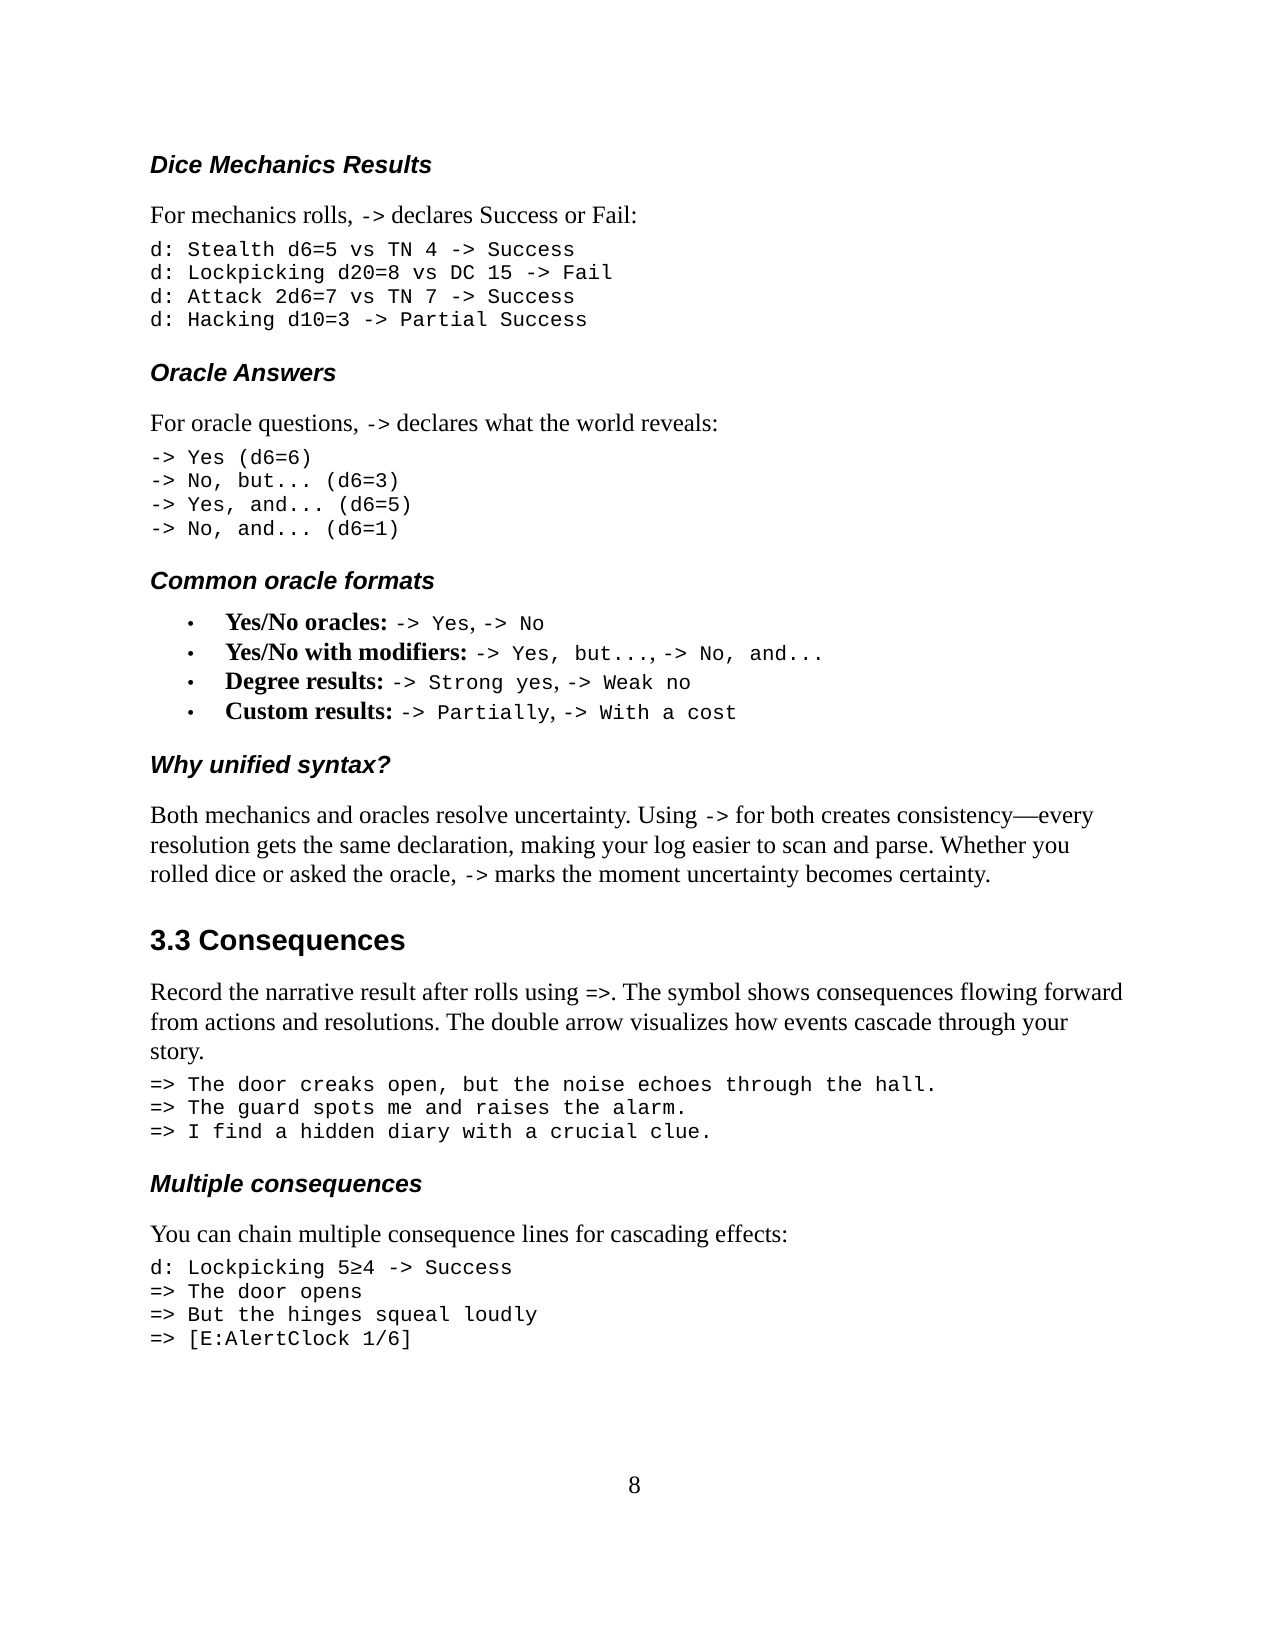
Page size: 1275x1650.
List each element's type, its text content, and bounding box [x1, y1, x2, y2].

text d: Lockpicking 5≥4 -> Success [150, 1257, 1125, 1281]
text => The guard spots me and raises the alarm. [150, 1097, 1125, 1121]
text => [E:AlertClock 1/6] [150, 1328, 1125, 1352]
text => The door creaks open, but the noise echoes through the hall. [150, 1073, 1125, 1097]
text => I find a hidden diary with a crucial clue. [150, 1121, 1125, 1144]
text Record the narrative result after rolls using =>. The symbol shows consequences flowing forward from actions and resolutions. The double arrow visualizes how events cascade through your story. [150, 977, 1125, 1064]
text => But the hinges squeal loudly [150, 1304, 1125, 1328]
text d: Stealth d6=5 vs TN 4 -> Success [150, 238, 1125, 262]
text You can chain multiple consequence lines for cascading effects: [150, 1219, 1125, 1248]
text Both mechanics and oracles resolve uncertainty. Using -> for both creates consistency—every resolution gets the same declaration, making your log easier to scan and parse. Whether you rolled dice or asked the oracle, -> marks the moment uncertainty becomes certainty. [150, 801, 1125, 888]
text d: Lockpicking d20=8 vs DC 15 -> Fail [150, 262, 1125, 286]
subtitle 3.3 Consequences [150, 922, 1125, 956]
text d: Hacking d10=3 -> Partial Success [150, 309, 1125, 333]
text -> No, but... (d6=3) [150, 470, 1125, 494]
subtitle Multiple consequences [150, 1169, 1125, 1198]
list Custom results: -> Partially, -> With a cost [187, 696, 1125, 726]
list Yes/No with modifiers: -> Yes, but..., -> No, and... [187, 637, 1125, 666]
text For mechanics rolls, -> declares Success or Fail: [150, 200, 1125, 229]
text -> Yes (d6=6) [150, 447, 1125, 470]
text For oracle questions, -> declares what the world reveals: [150, 408, 1125, 438]
text -> No, and... (d6=1) [150, 518, 1125, 541]
subtitle Dice Mechanics Results [150, 150, 1125, 178]
subtitle Why unified syntax? [150, 751, 1125, 779]
subtitle Common oracle formats [150, 566, 1125, 595]
text d: Attack 2d6=7 vs TN 7 -> Success [150, 286, 1125, 309]
subtitle Oracle Answers [150, 358, 1125, 387]
text -> Yes, and... (d6=5) [150, 494, 1125, 518]
list Yes/No oracles: -> Yes, -> No [187, 607, 1125, 637]
text => The door opens [150, 1281, 1125, 1304]
list Degree results: -> Strong yes, -> Weak no [187, 666, 1125, 696]
